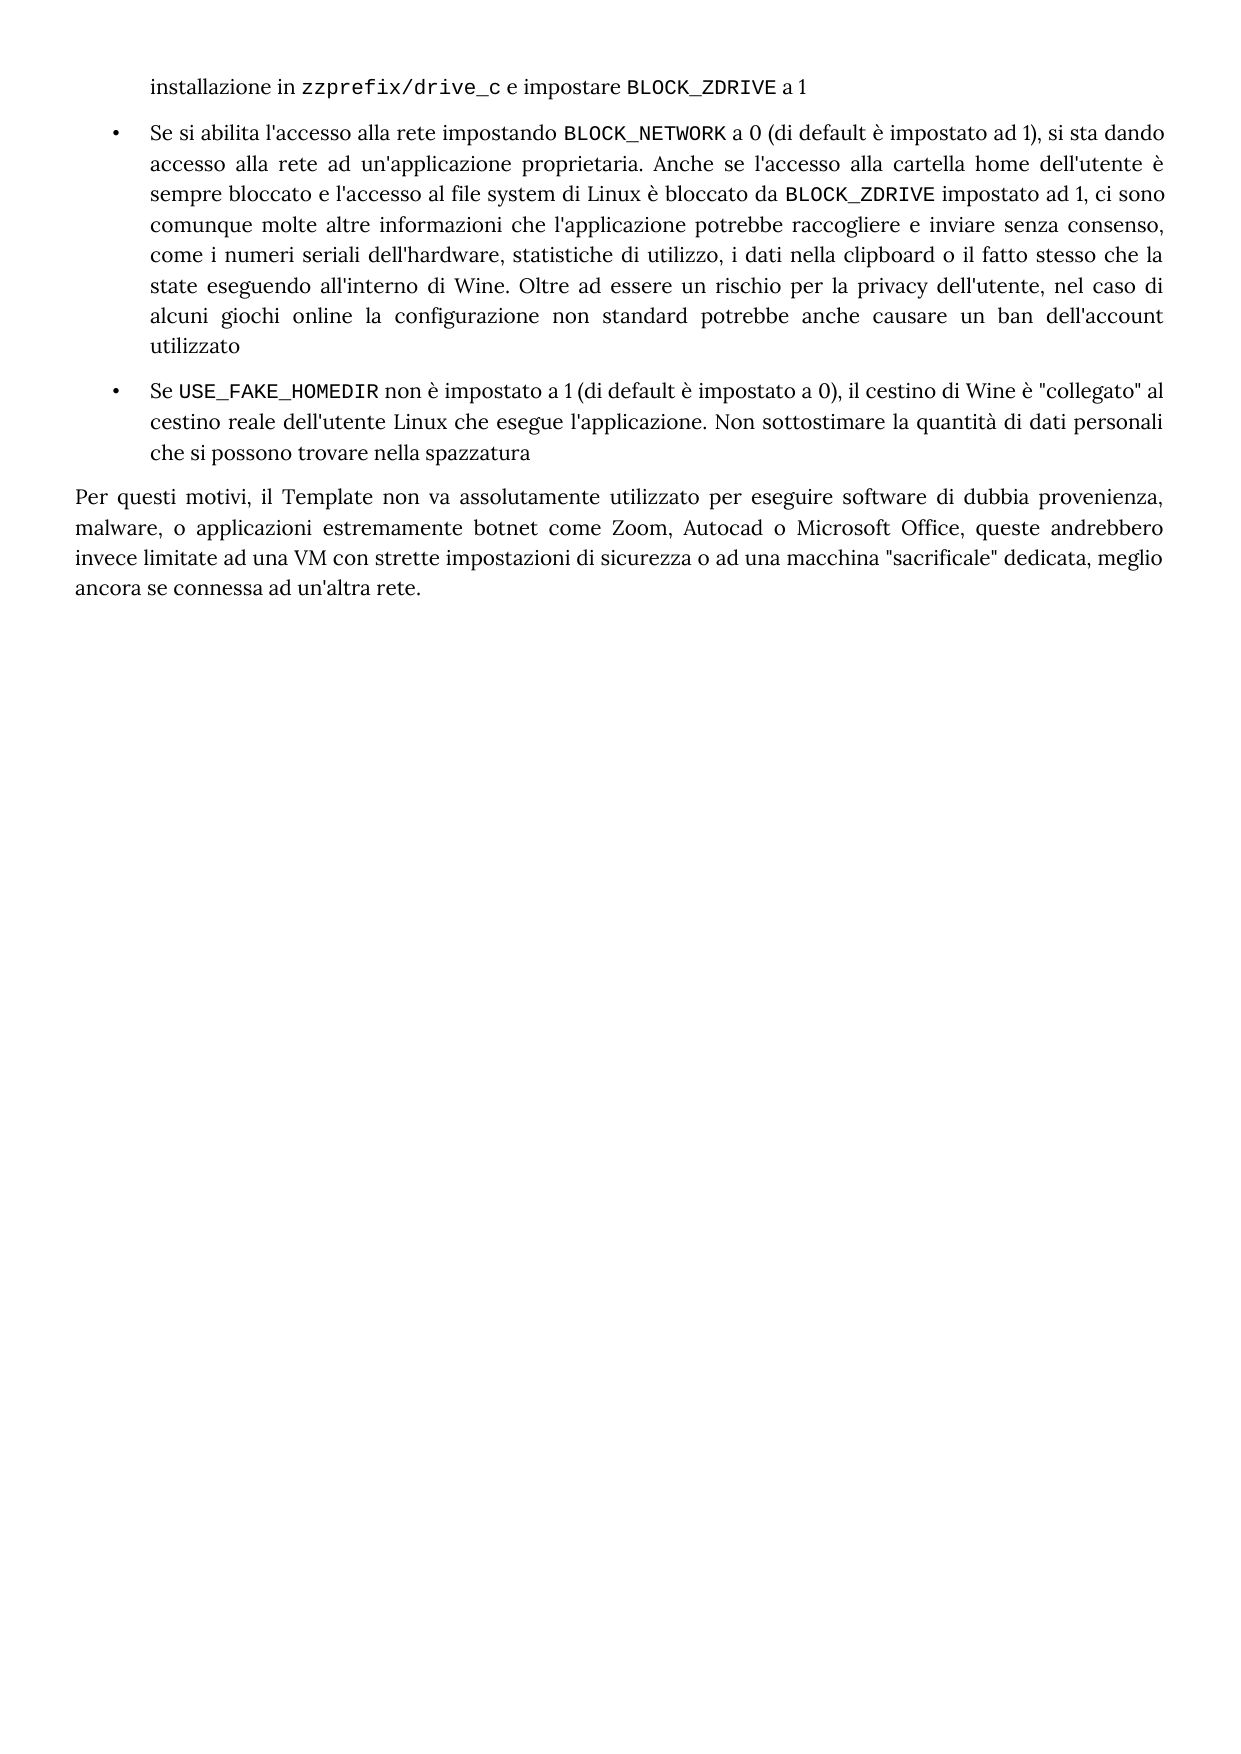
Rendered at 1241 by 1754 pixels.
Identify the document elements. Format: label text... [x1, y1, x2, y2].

list installazione in zzprefix/drive_c e impostare BLOCK_ZDRIVE a 1 [112, 75, 1165, 101]
list Se USE_FAKE_HOMEDIR non è impostato a 1 (di default è impostato a 0), il cestino di Wine è "collegato" al cestino reale dell'utente Linux che esegue l'applicazione. Non sottostimare la quantità di dati personali che si possono trovare nella spazzatura [112, 379, 1165, 466]
list Se si abilita l'accesso alla rete impostando BLOCK_NETWORK a 0 (di default è impostato ad 1), si sta dando accesso alla rete ad un'applicazione proprietaria. Anche se l'accesso alla cartella home dell'utente è sempre bloccato e l'accesso al file system di Linux è bloccato da BLOCK_ZDRIVE impostato ad 1, ci sono comunque molte altre informazioni che l'applicazione potrebbe raccogliere e inviare senza consenso, come i numeri seriali dell'hardware, statistiche di utilizzo, i dati nella clipboard o il fatto stesso che la state eseguendo all'interno di Wine. Oltre ad essere un rischio per la privacy dell'utente, nel caso di alcuni giochi online la configurazione non standard potrebbe anche causare un ban dell'account utilizzato [112, 121, 1165, 359]
text Per questi motivi, il Template non va assolutamente utilizzato per eseguire software di dubbia provenienza, malware, o applicazioni estremamente botnet come Zoom, Autocad o Microsoft Office, queste andrebbero invece limitate ad una VM con strette impostazioni di sicurezza o ad una macchina "sacrificale" dedicata, meglio ancora se connessa ad un'altra rete. [75, 485, 1165, 601]
